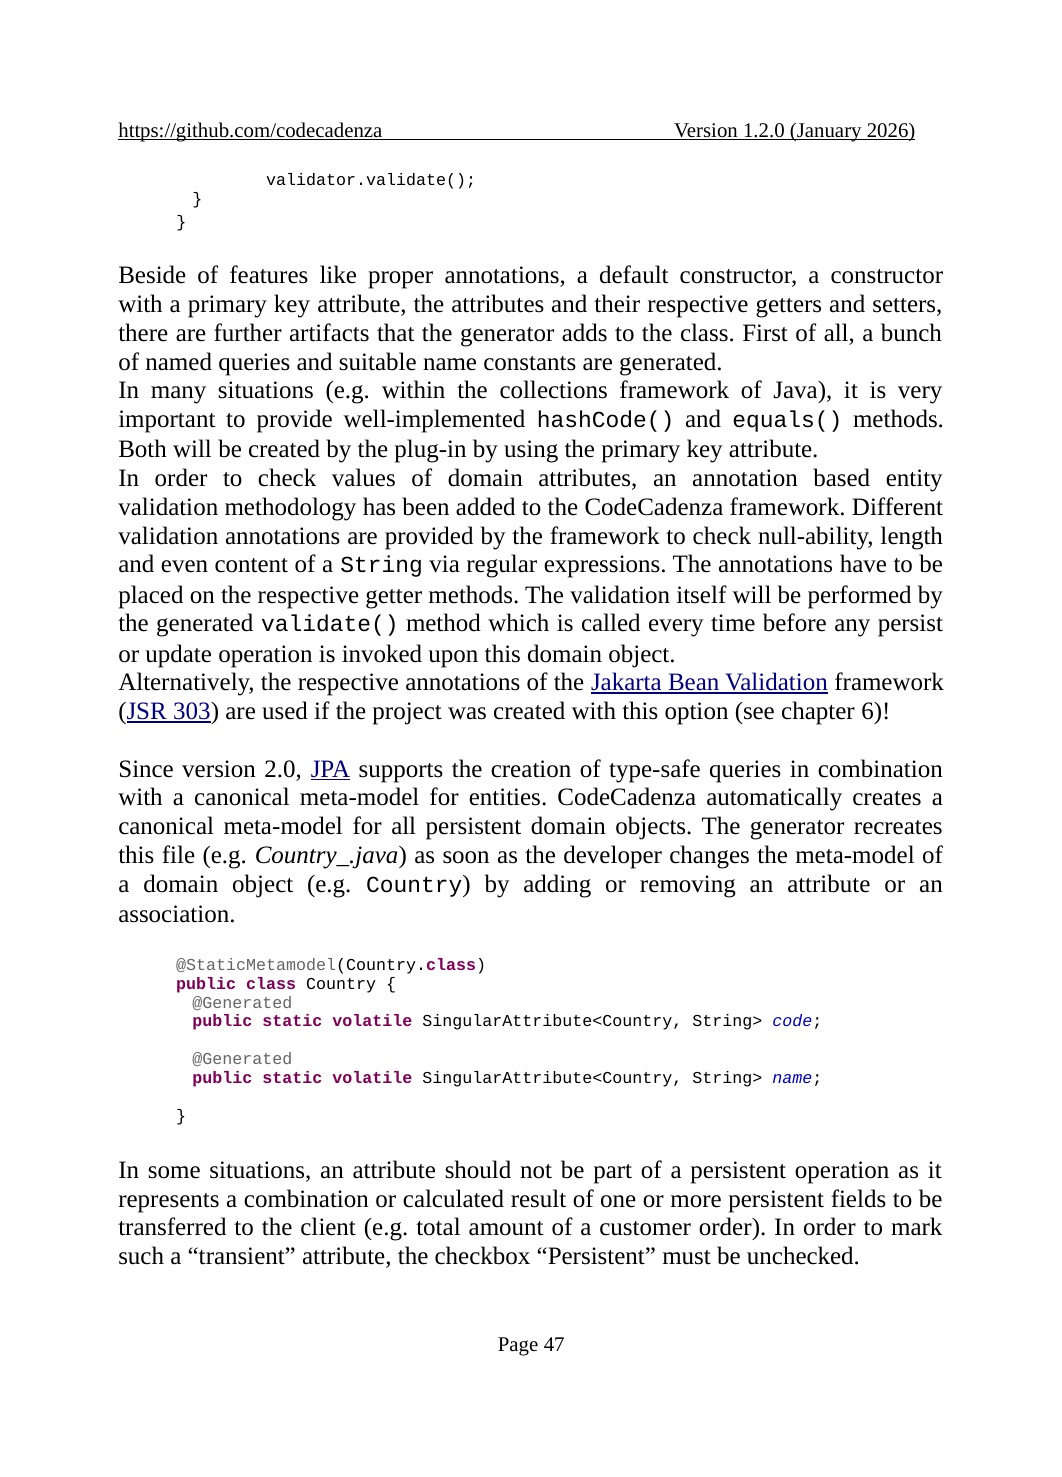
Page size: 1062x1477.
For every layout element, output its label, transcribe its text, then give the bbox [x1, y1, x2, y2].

text In some situations, an attribute should not be part of a persistent operation as it represents a combination or calculated result of one or more persistent fields to be transferred to the client (e.g. total amount of a customer order). In order to mark such a “transient” attribute, the checkbox “Persistent” must be unchecked. [118, 1155, 944, 1270]
text } [176, 191, 944, 209]
text In many situations (e.g. within the collections framework of Java), it is very important to provide well-implemented hashCode() and equals() methods. Both will be created by the plug-in by using the primary key attribute. [118, 376, 944, 463]
text } [176, 1107, 944, 1126]
text validator.validate(); [176, 172, 944, 191]
text public static volatile SingularAttribute<Country, String> name; [176, 1069, 944, 1088]
text @Generated [176, 994, 944, 1013]
text In order to check values of domain attributes, an annotation based entity validation methodology has been added to the CodeCadenza framework. Different validation annotations are provided by the framework to check null-ability, length and even content of a String via regular expressions. The annotations have to be placed on the respective getter methods. The validation itself will be performed by the generated validate() method which is called every time before any persist or update operation is invoked upon this domain object. [118, 463, 944, 667]
text Beside of features like proper annotations, a default constructor, a constructor with a primary key attribute, the attributes and their respective getters and setters, there are further artifacts that the generator adds to the class. First of all, a bunch of named queries and suitable name constants are generated. [118, 261, 944, 376]
text public static volatile SingularAttribute<Country, String> code; [176, 1013, 944, 1032]
text @Generated [176, 1051, 944, 1069]
text @StaticMetamodel(Country.class) [176, 956, 944, 975]
text Alternatively, the respective annotations of the Jakarta Bean Validation framework (JSR 303) are used if the project was created with this option (see chapter 6)! [118, 667, 944, 725]
text public class Country { [176, 975, 944, 994]
text } [176, 209, 944, 232]
text Since version 2.0, JPA supports the creation of type-safe queries in combination with a canonical meta-model for entities. CodeCadenza automatically creates a canonical meta-model for all persistent domain objects. The generator recreates this file (e.g. Country_.java) as soon as the developer changes the meta-model of a domain object (e.g. Country) by adding or removing an attribute or an association. [118, 754, 944, 928]
